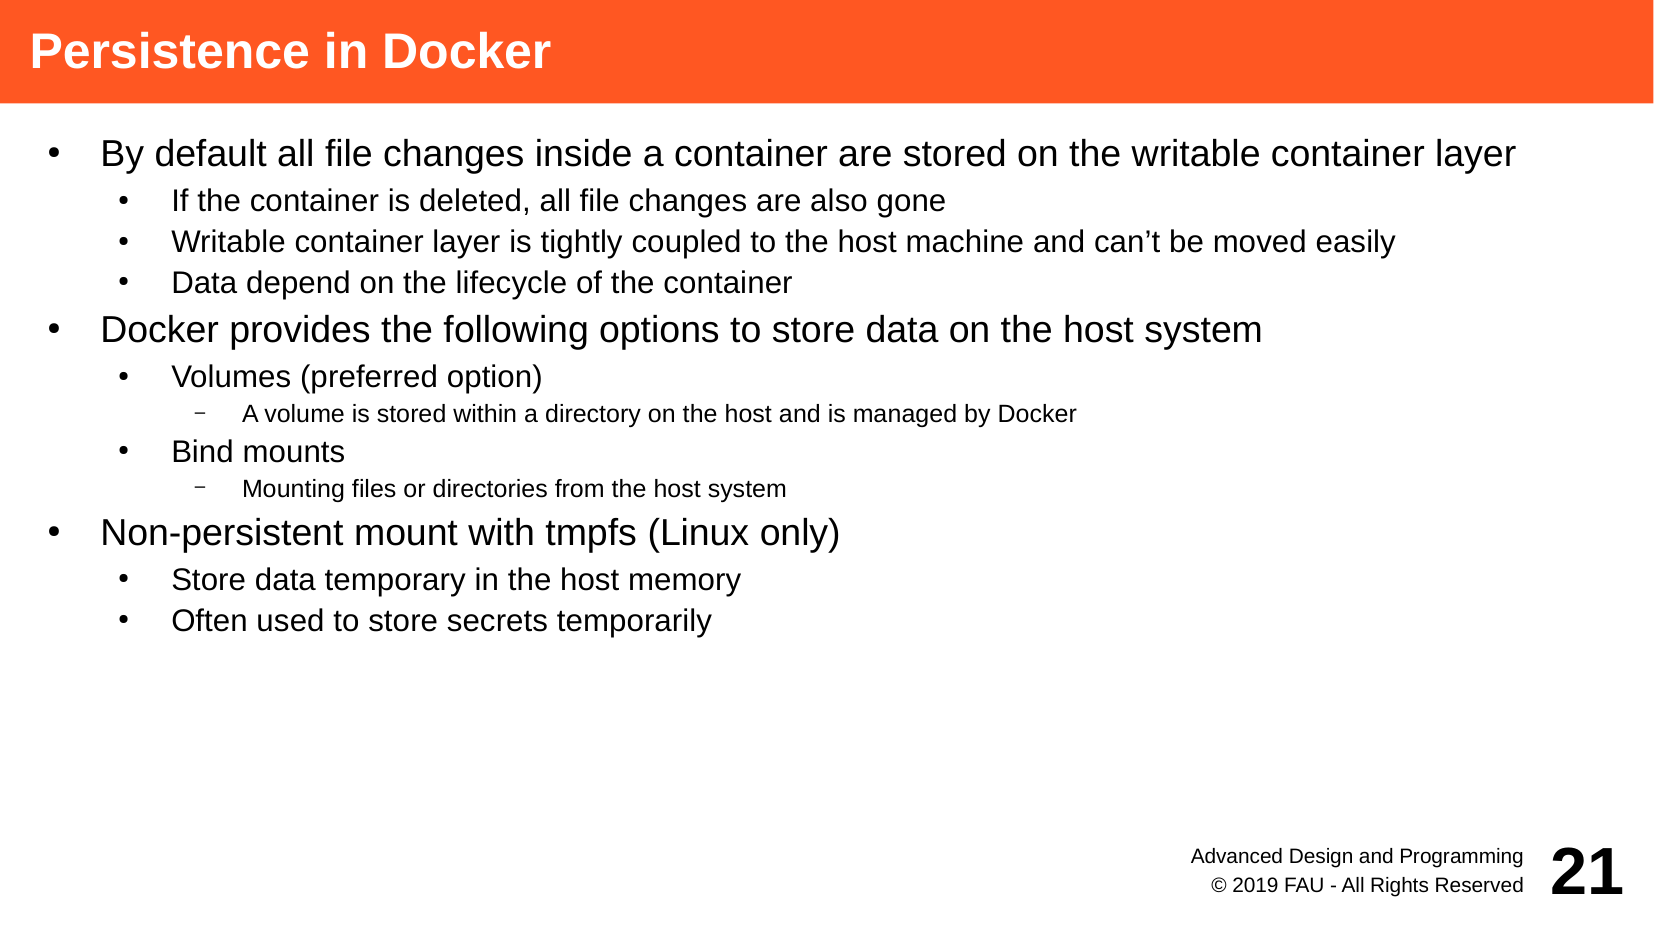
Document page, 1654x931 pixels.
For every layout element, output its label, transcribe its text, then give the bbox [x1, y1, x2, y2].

list By default all file changes inside a container are stored on the writable container layer If the container is deleted, all file changes are also gone Writable container layer is tightly coupled to the host machine and can’t be moved easily Data depend on the lifecycle of the container Docker provides the following options to store data on the host system Volumes (preferred option) A volume is stored within a directory on the host and is managed by Docker Bind mounts Mounting files or directories from the host system Non-persistent mount with tmpfs (Linux only) Store data temporary in the host memory Often used to store secrets temporarily [29, 132, 1625, 813]
title Persistence in Docker [0, 0, 1654, 104]
